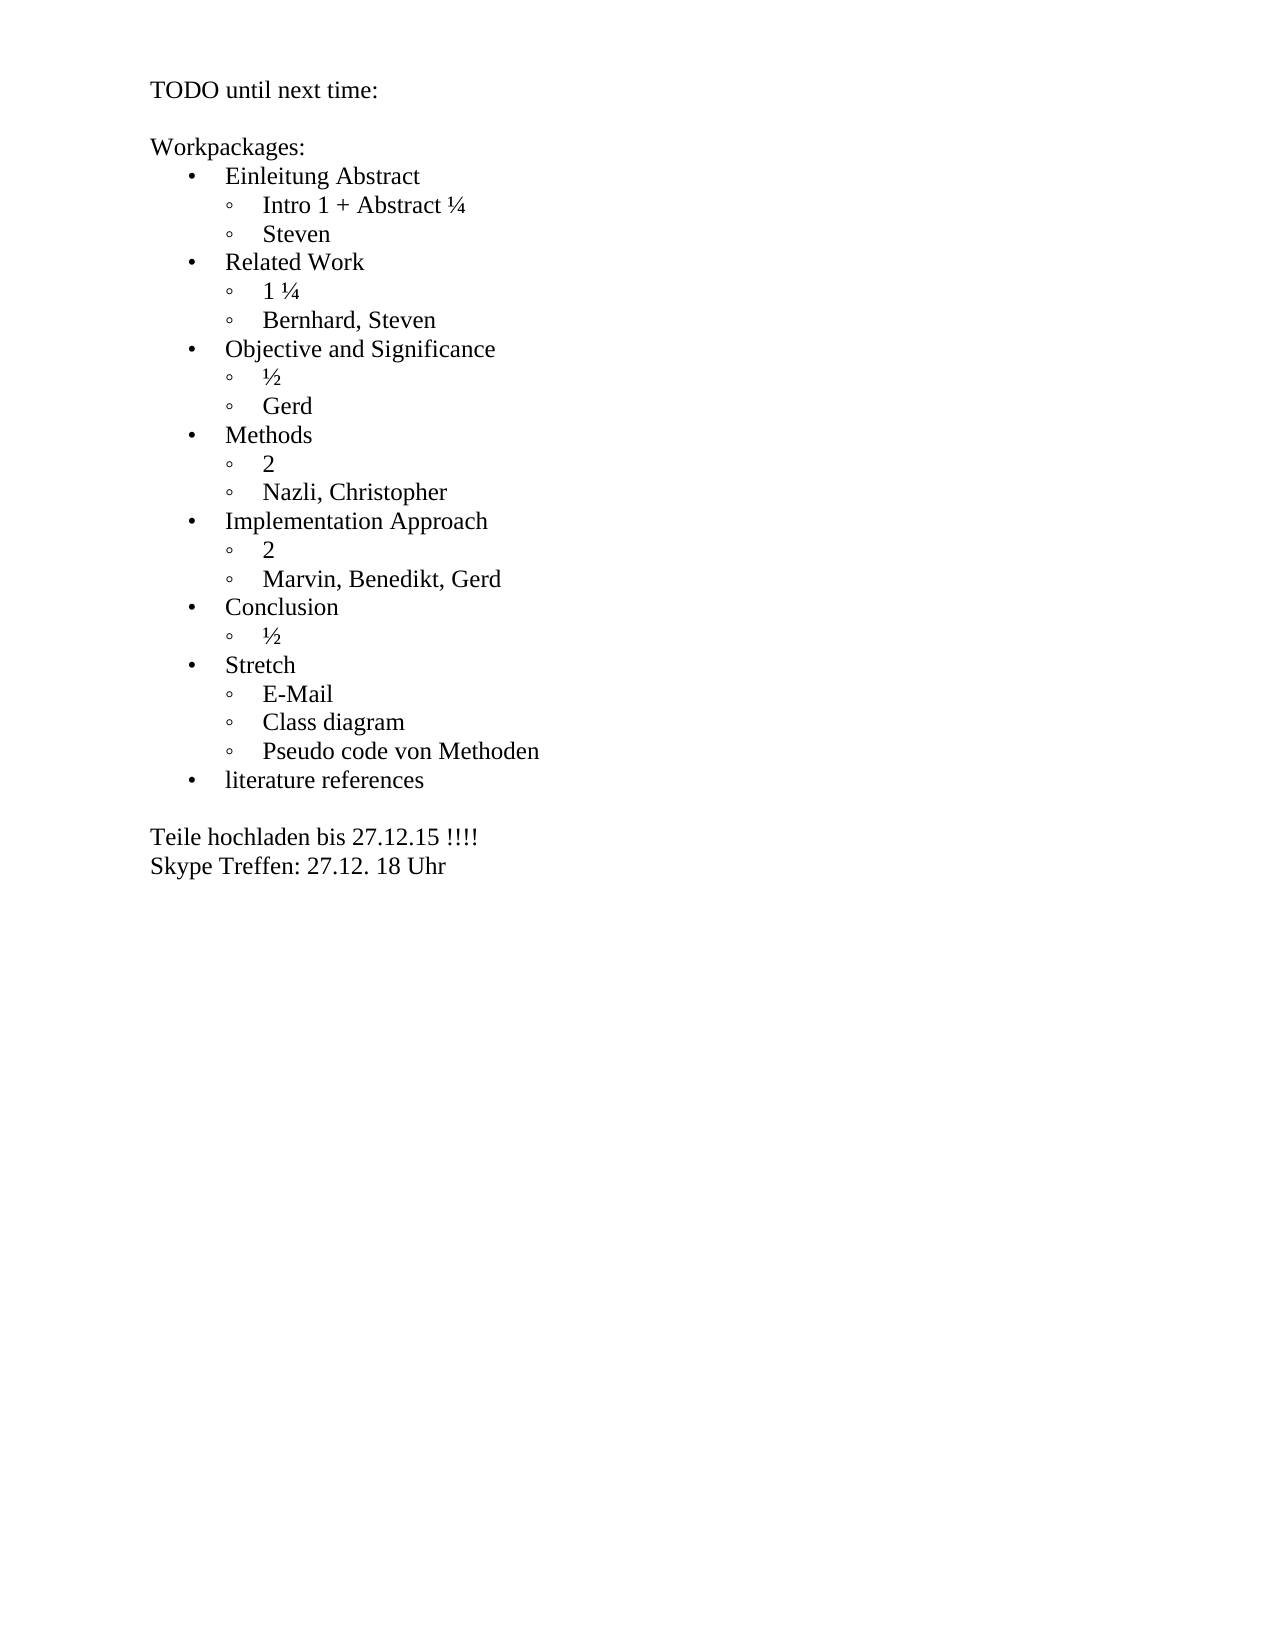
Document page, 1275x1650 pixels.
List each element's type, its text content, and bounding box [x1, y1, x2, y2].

list 1 ¼ [225, 276, 1125, 305]
list Intro 1 + Abstract ¼ [225, 190, 1125, 219]
list ½ [225, 362, 1125, 391]
list E-Mail [225, 679, 1125, 707]
list Nazli, Christopher [225, 477, 1125, 506]
list 2 [225, 449, 1125, 477]
list Stretch [187, 650, 1125, 679]
text TODO until next time: [150, 75, 1125, 104]
list Methods [187, 420, 1125, 449]
list ½ [225, 621, 1125, 650]
list Marvin, Benedikt, Gerd [225, 564, 1125, 592]
text Teile hochladen bis 27.12.15 !!!! [150, 822, 1125, 851]
list 2 [225, 535, 1125, 564]
list Steven [225, 219, 1125, 247]
list Pseudo code von Methoden [225, 736, 1125, 765]
text Workpackages: [150, 132, 1125, 161]
list Implementation Approach [187, 506, 1125, 535]
list Einleitung Abstract [187, 161, 1125, 190]
list Related Work [187, 247, 1125, 276]
list Gerd [225, 391, 1125, 420]
text Skype Treffen: 27.12. 18 Uhr [150, 851, 1125, 880]
list Conclusion [187, 592, 1125, 621]
list Objective and Significance [187, 334, 1125, 362]
list literature references [187, 765, 1125, 794]
list Bernhard, Steven [225, 305, 1125, 334]
list Class diagram [225, 707, 1125, 736]
